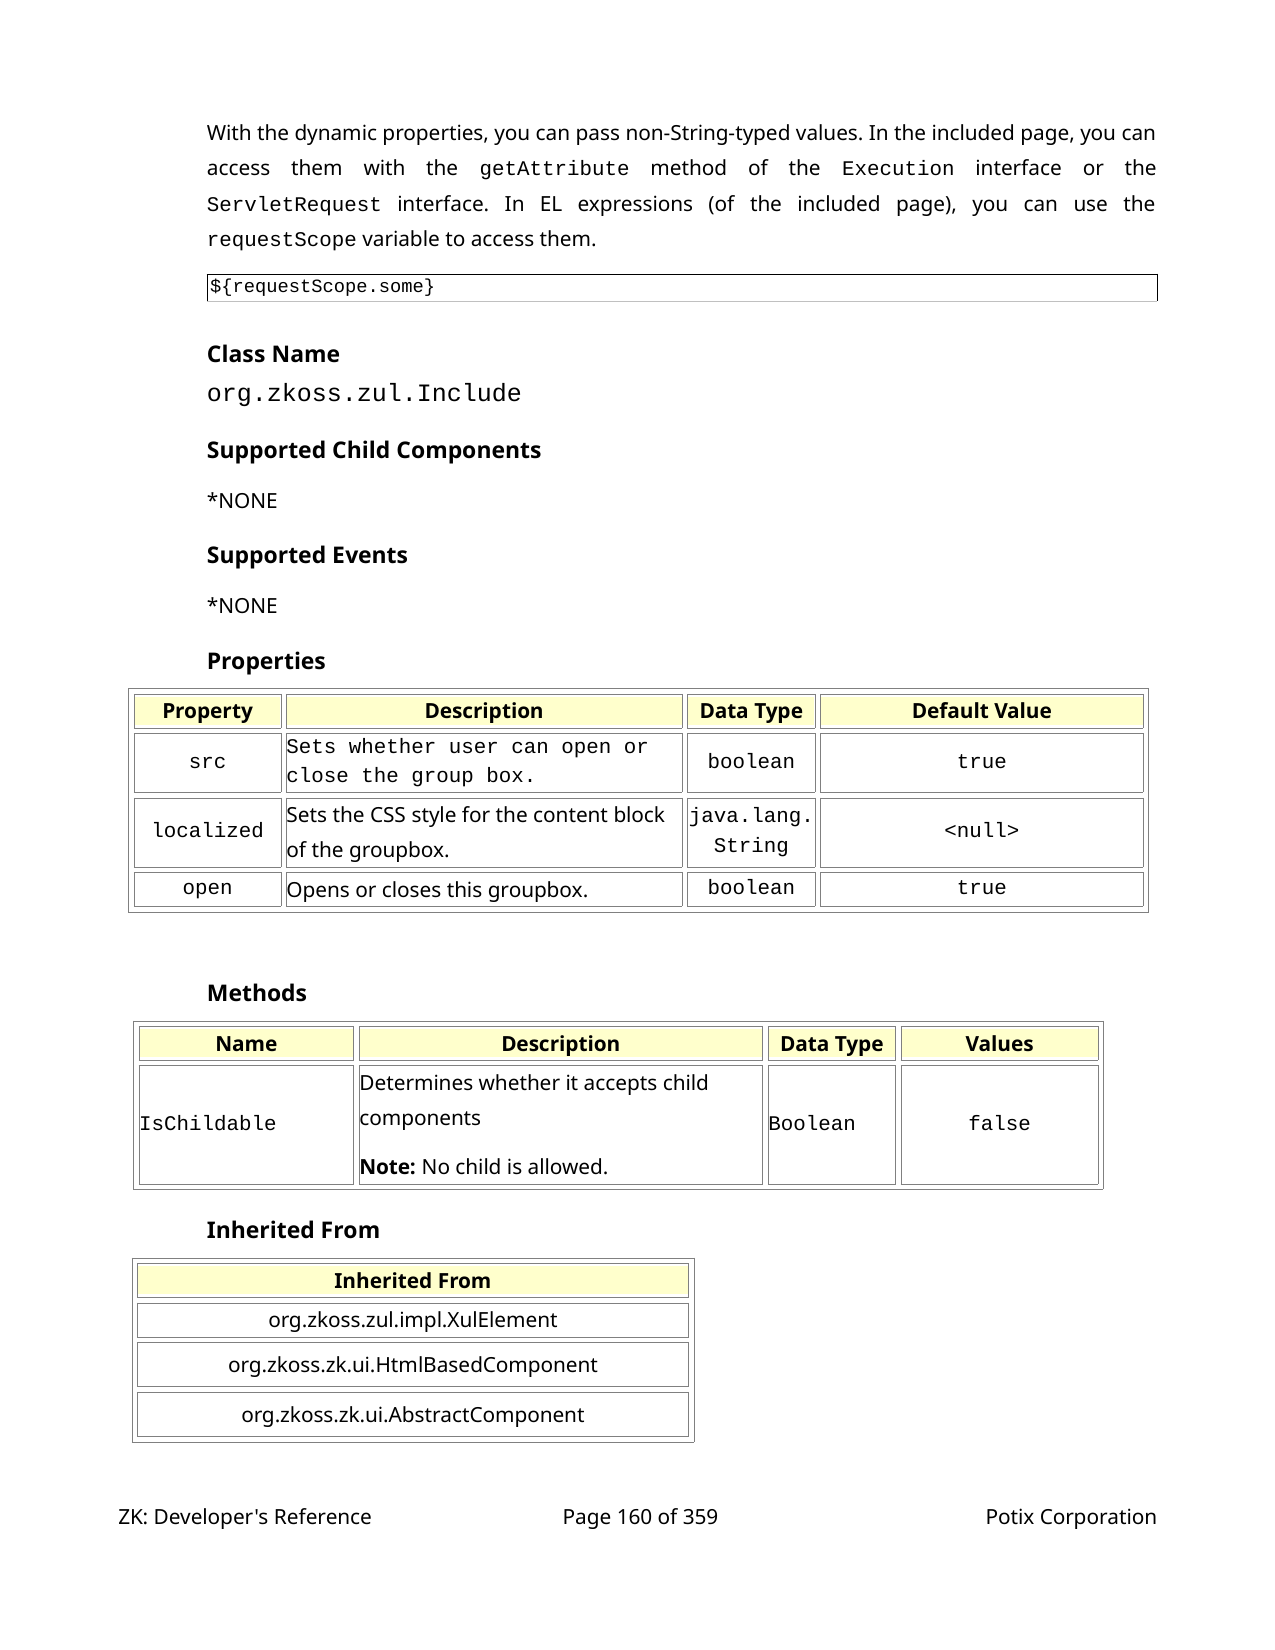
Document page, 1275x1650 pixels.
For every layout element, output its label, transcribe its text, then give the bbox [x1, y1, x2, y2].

subtitle Inherited From [207, 1214, 1157, 1245]
text *NONE [207, 591, 1157, 619]
text With the dynamic properties, you can pass non-String-typed values. In the included page, you can access them with the getAttribute method of the Execution interface or the ServletRequest interface. In EL expressions (of the included page), you can use the requestScope variable to access them. [207, 118, 1157, 253]
table_cell Sets the CSS style for the content block of the groupbox. [283, 792, 685, 867]
table_cell true [818, 867, 1146, 906]
table_cell Sets whether user can open or close the group box. [283, 728, 685, 792]
text org.zkoss.zul.Include [207, 381, 1157, 409]
table_cell true [818, 728, 1146, 792]
table_cell org.zkoss.zk.ui.AbstractComponent [134, 1386, 691, 1436]
table_cell false [898, 1060, 1101, 1183]
subtitle Class Name [207, 337, 1157, 369]
table_header Data Type [685, 689, 817, 728]
table_cell localized [131, 792, 283, 867]
table_header Data Type [765, 1022, 898, 1060]
table_cell Boolean [765, 1060, 898, 1183]
table_header Default Value [818, 689, 1146, 728]
subtitle Properties [207, 644, 1157, 676]
table_cell Opens or closes this groupbox. [283, 867, 685, 906]
table_cell org.zkoss.zul.impl.XulElement [134, 1297, 691, 1337]
table_cell java.lang.String [685, 792, 817, 867]
table_cell <null> [818, 792, 1146, 867]
table_cell org.zkoss.zk.ui.HtmlBasedComponent [134, 1337, 691, 1386]
table_header Description [283, 689, 685, 728]
table_cell IsChildable [136, 1060, 356, 1183]
subtitle Methods [207, 977, 1157, 1008]
table_cell Determines whether it accepts child components Note: No child is allowed. [356, 1060, 765, 1183]
subtitle Supported Events [207, 539, 1157, 571]
text ${requestScope.some} [208, 275, 1157, 301]
text *NONE [207, 486, 1157, 514]
table_header Values [898, 1022, 1101, 1060]
table_cell src [131, 728, 283, 792]
table_cell boolean [685, 867, 817, 906]
table_cell boolean [685, 728, 817, 792]
table_header Description [356, 1022, 765, 1060]
subtitle Supported Child Components [207, 434, 1157, 466]
table_header Inherited From [134, 1259, 691, 1297]
table_cell open [131, 867, 283, 906]
table_header Name [136, 1022, 356, 1060]
table_header Property [131, 689, 283, 728]
